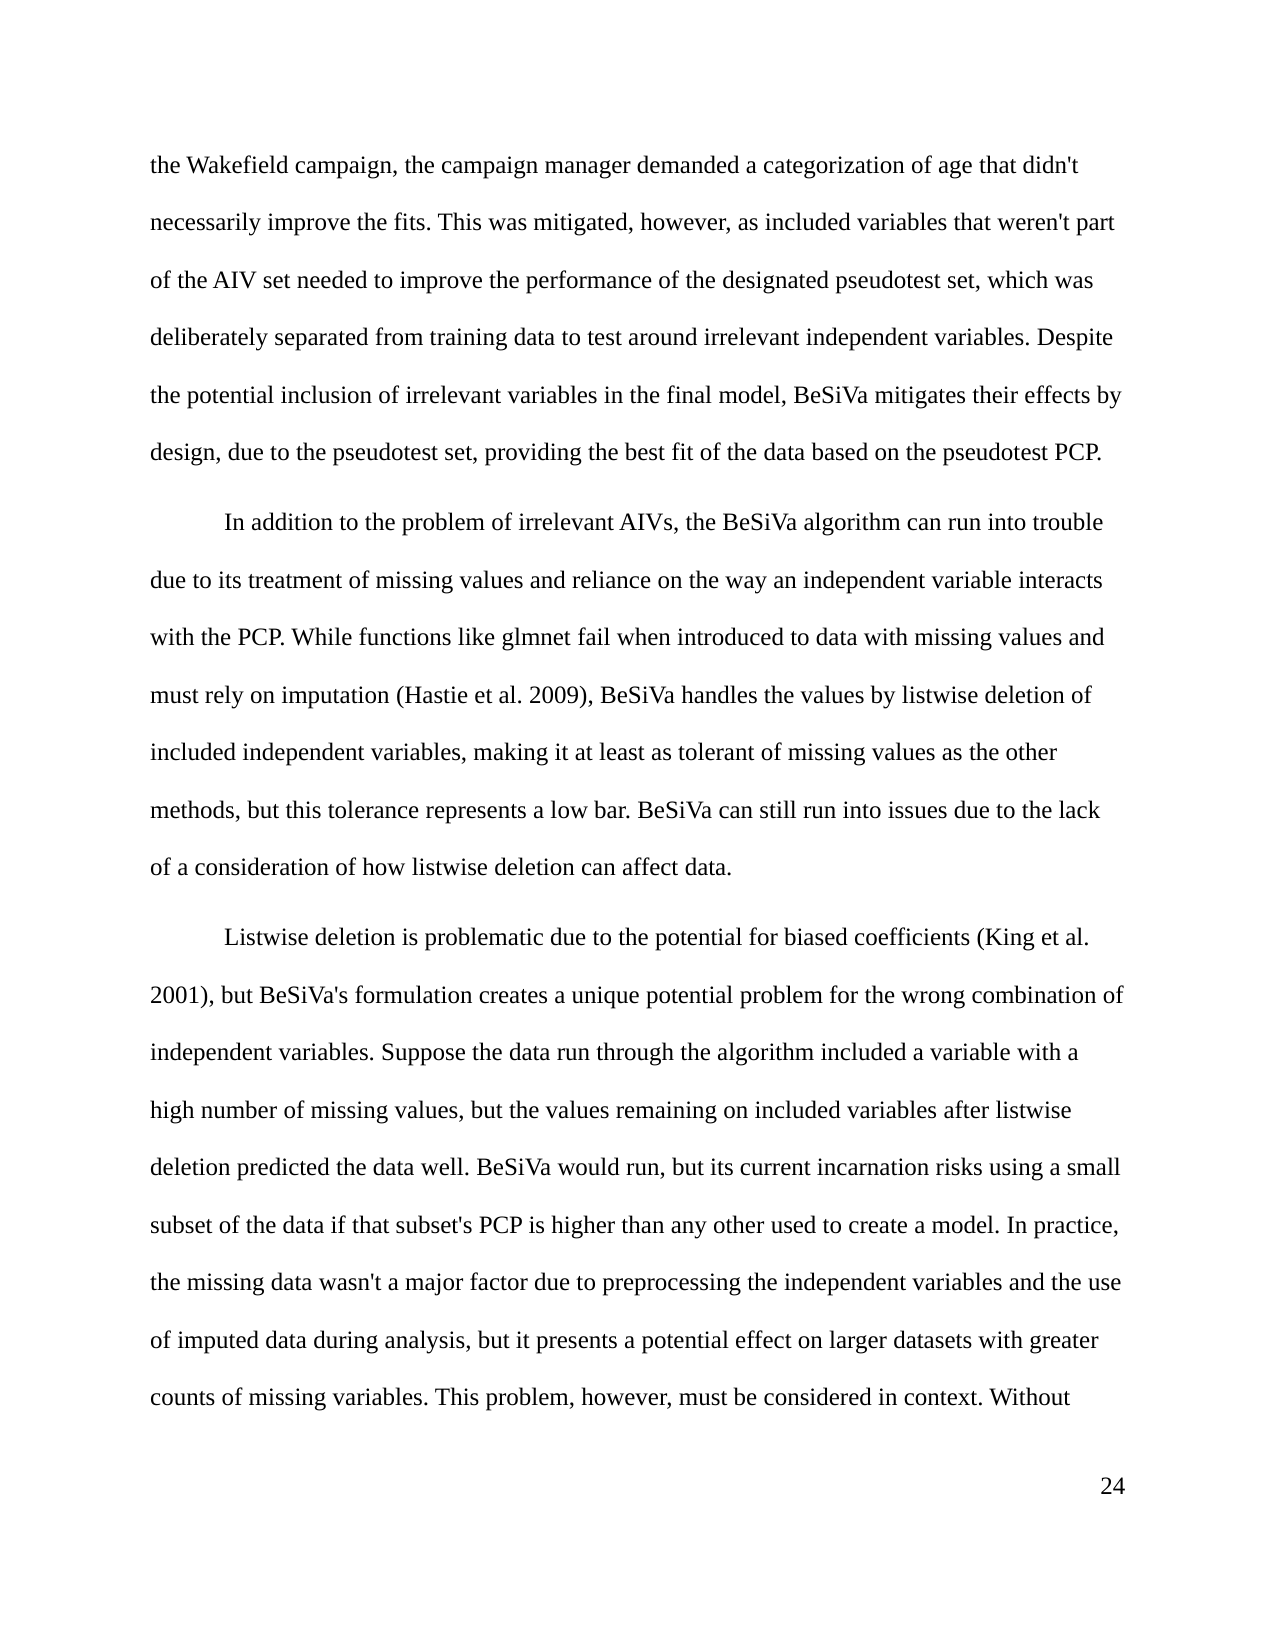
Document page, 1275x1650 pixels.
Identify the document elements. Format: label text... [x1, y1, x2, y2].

text the Wakefield campaign, the campaign manager demanded a categorization of age that didn't necessarily improve the fits. This was mitigated, however, as included variables that weren't part of the AIV set needed to improve the performance of the designated pseudotest set, which was deliberately separated from training data to test around irrelevant independent variables. Despite the potential inclusion of irrelevant variables in the final model, BeSiVa mitigates their effects by design, due to the pseudotest set, providing the best fit of the data based on the pseudotest PCP. [150, 150, 1125, 466]
text Listwise deletion is problematic due to the potential for biased coefficients (King et al. 2001), but BeSiVa's formulation creates a unique potential problem for the wrong combination of independent variables. Suppose the data run through the algorithm included a variable with a high number of missing values, but the values remaining on included variables after listwise deletion predicted the data well. BeSiVa would run, but its current incarnation risks using a small subset of the data if that subset's PCP is higher than any other used to create a model. In practice, the missing data wasn't a major factor due to preprocessing the independent variables and the use of imputed data during analysis, but it presents a potential effect on larger datasets with greater counts of missing variables. This problem, however, must be considered in context. Without [150, 922, 1125, 1411]
text In addition to the problem of irrelevant AIVs, the BeSiVa algorithm can run into trouble due to its treatment of missing values and reliance on the way an independent variable interacts with the PCP. While functions like glmnet fail when introduced to data with missing values and must rely on imputation (Hastie et al. 2009), BeSiVa handles the values by listwise deletion of included independent variables, making it at least as tolerant of missing values as the other methods, but this tolerance represents a low bar. BeSiVa can still run into issues due to the lack of a consideration of how listwise deletion can affect data. [150, 507, 1125, 881]
